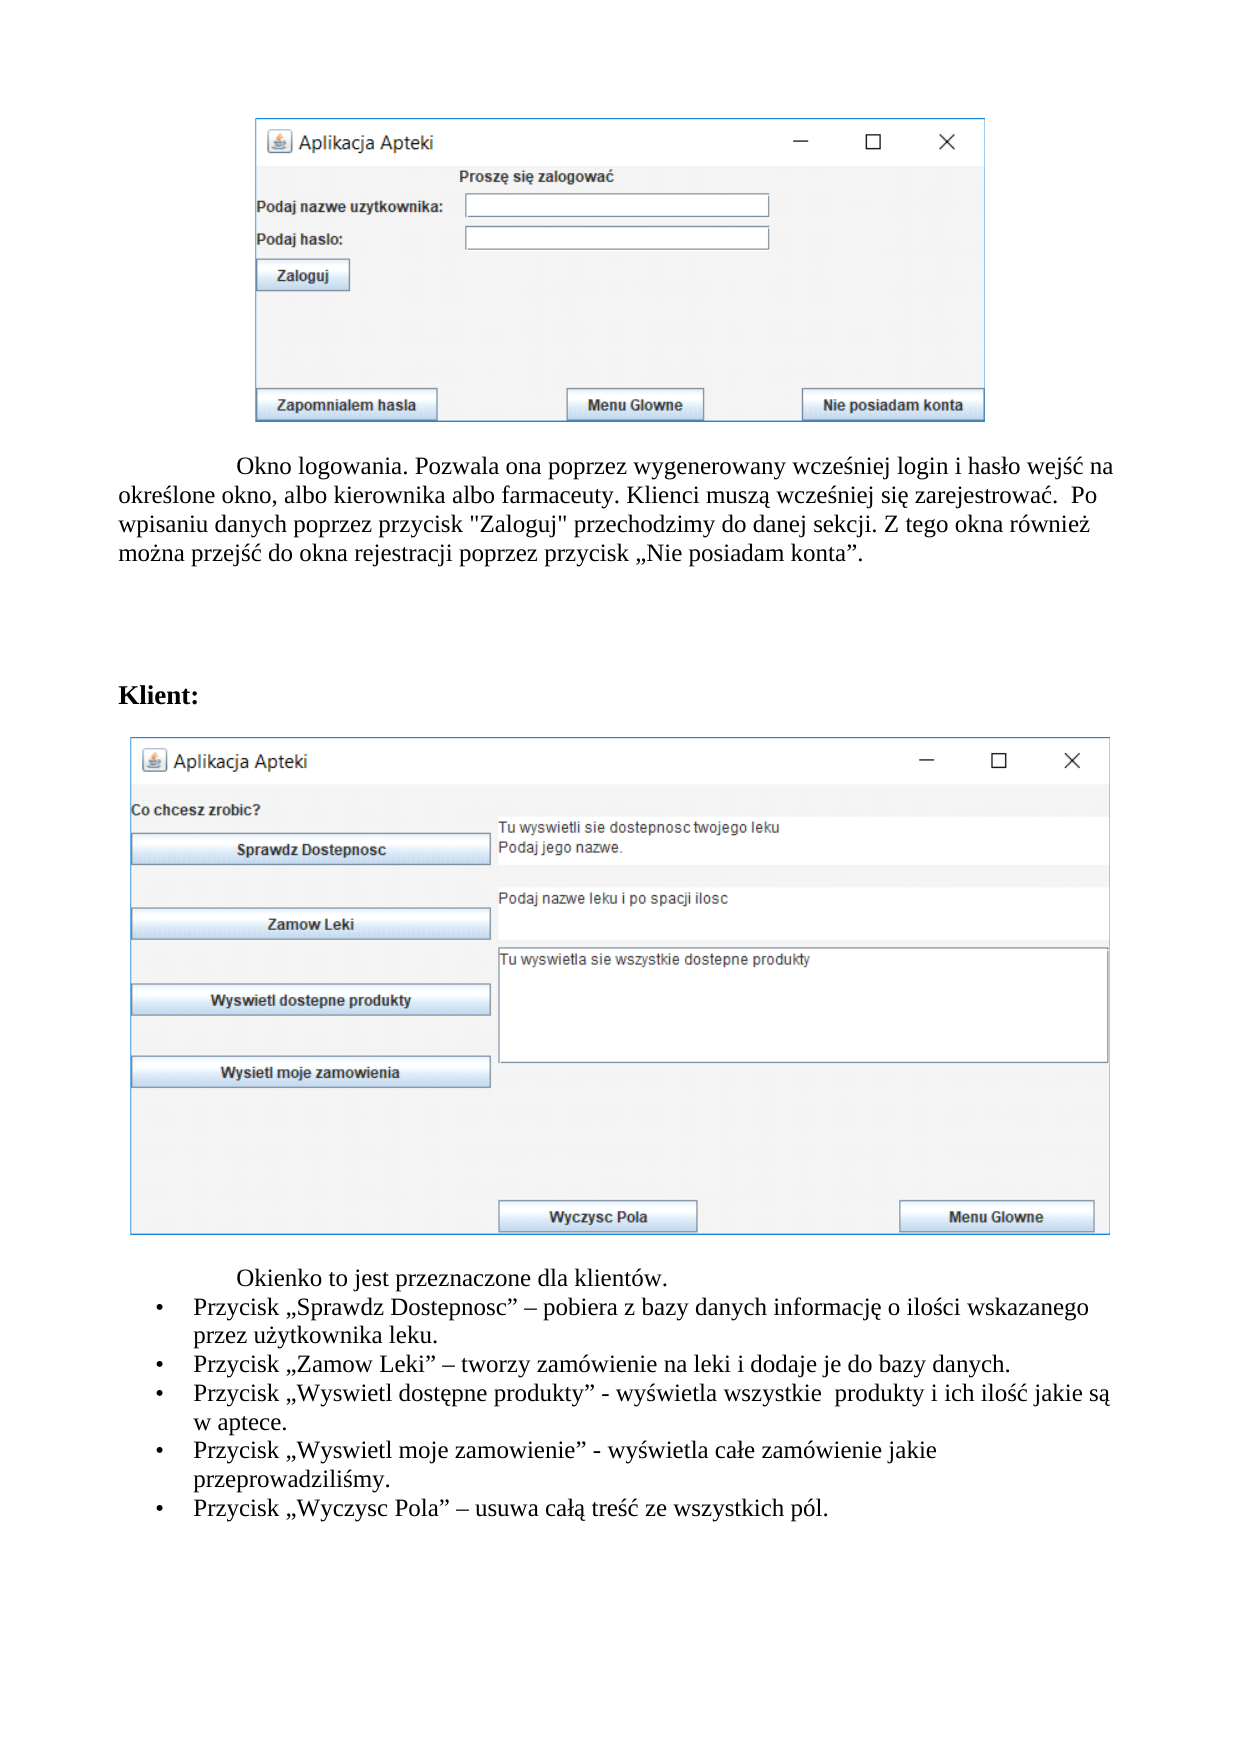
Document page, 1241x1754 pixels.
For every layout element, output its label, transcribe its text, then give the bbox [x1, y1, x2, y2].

text Okienko to jest przeznaczone dla klientów. [118, 1263, 1122, 1292]
list Przycisk „Wyczysc Pola” – usuwa całą treść ze wszystkich pól. [156, 1493, 1122, 1522]
list Przycisk „Wyswietl moje zamowienie” - wyświetla całe zamówienie jakie przeprowadziliśmy. [156, 1435, 1122, 1493]
list Przycisk „Wyswietl dostępne produkty” - wyświetla wszystkie produkty i ich ilość jakie są w aptece. [156, 1378, 1122, 1435]
list Przycisk „Sprawdz Dostepnosc” – pobiera z bazy danych informację o ilości wskazanego przez użytkownika leku. [156, 1292, 1122, 1349]
list Przycisk „Zamow Leki” – tworzy zamówienie na leki i dodaje je do bazy danych. [156, 1349, 1122, 1378]
text Okno logowania. Pozwala ona poprzez wygenerowany wcześniej login i hasło wejść na określone okno, albo kierownika albo farmaceuty. Klienci muszą wcześniej się zarejestrować. Po wpisaniu danych poprzez przycisk "Zaloguj" przechodzimy do danej sekcji. Z tego okna również można przejść do okna rejestracji poprzez przycisk „Nie posiadam konta”. [118, 449, 1122, 567]
text Klient: [118, 679, 1122, 710]
